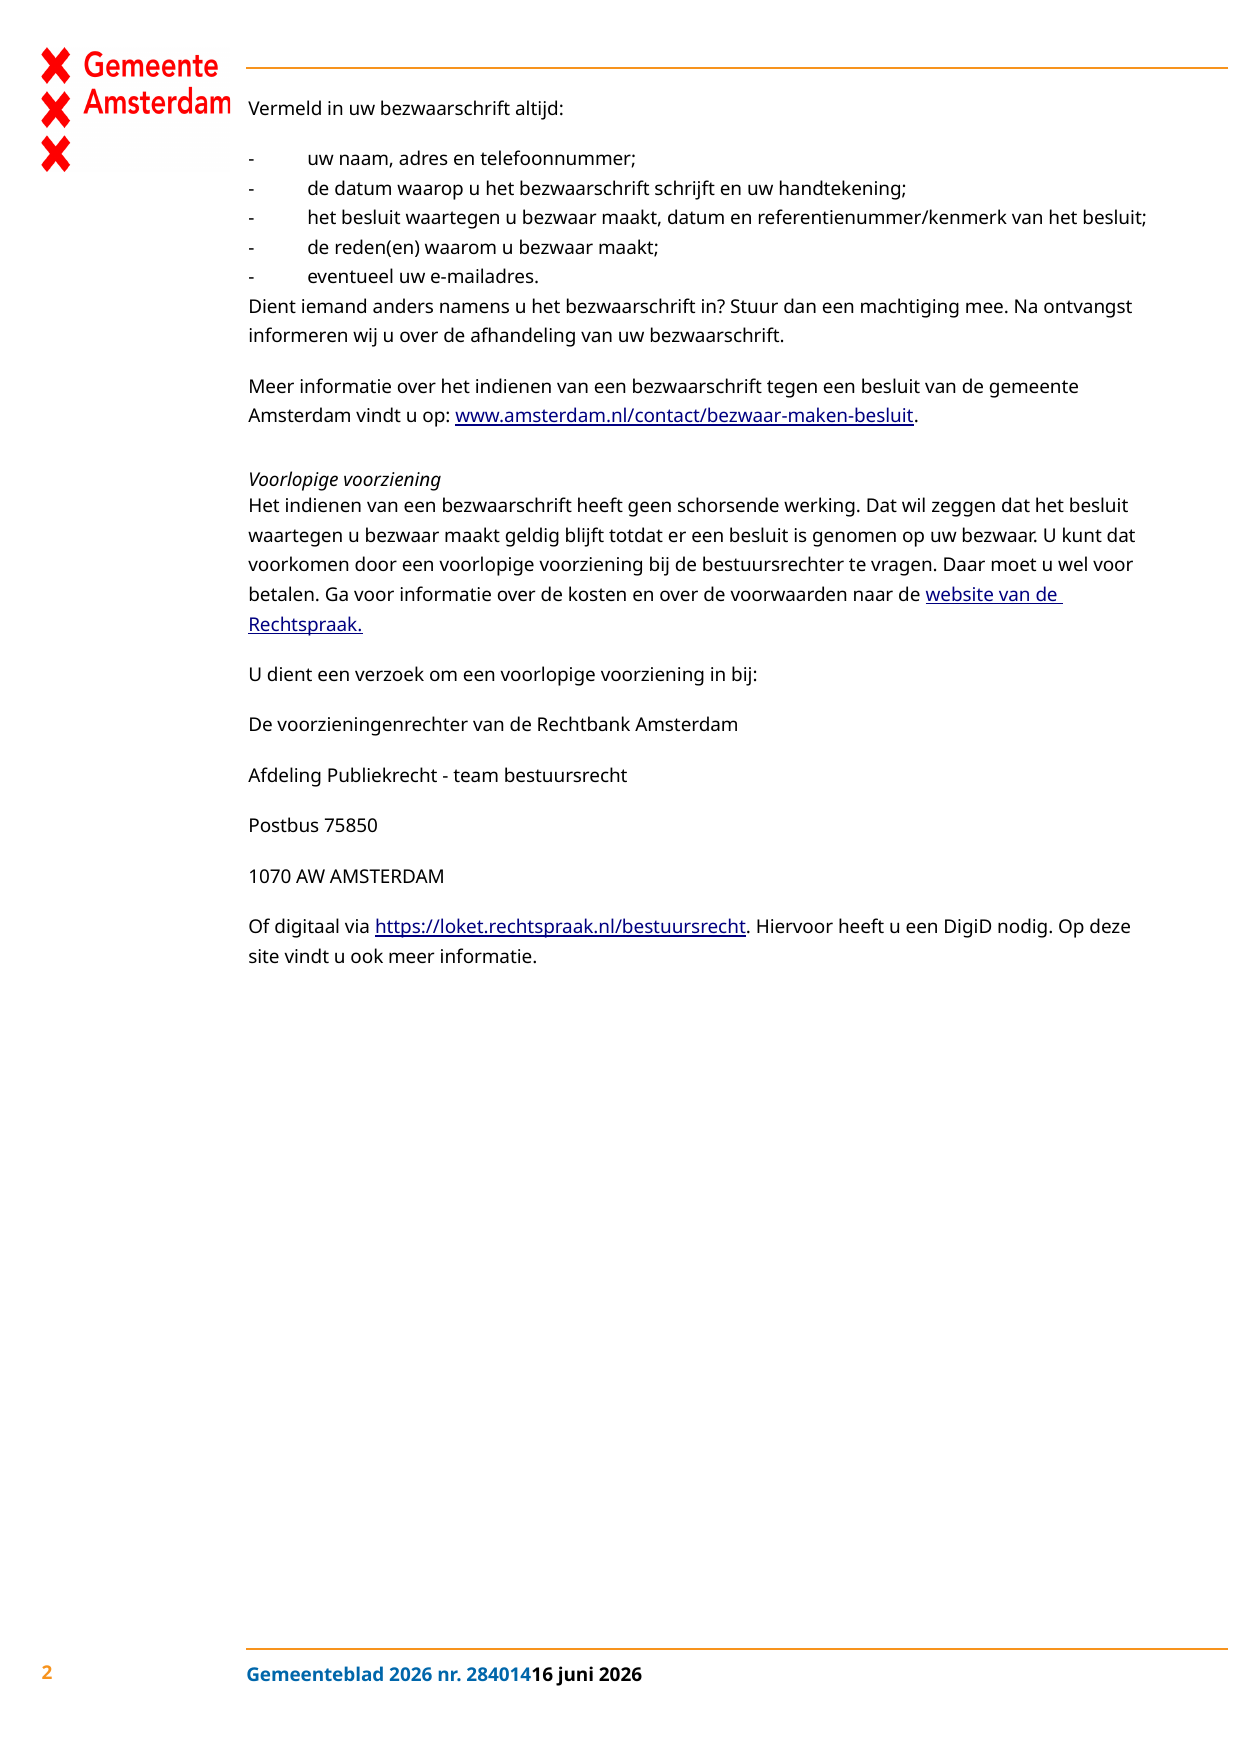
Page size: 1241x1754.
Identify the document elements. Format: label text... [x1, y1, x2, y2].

text Meer informatie over het indienen van een bezwaarschrift tegen een besluit van de gemeente Amsterdam vindt u op: www.amsterdam.nl/contact/bezwaar-maken-besluit. [248, 373, 1152, 428]
list uw naam, adres en telefoonnummer; [248, 145, 1152, 171]
text Postbus 75850 [248, 812, 1152, 838]
text Vermeld in uw bezwaarschrift altijd: [248, 95, 1152, 121]
list de datum waarop u het bezwaarschrift schrijft en uw handtekening; [248, 175, 1152, 201]
text De voorzieningenrechter van de Rechtbank Amsterdam [248, 712, 1152, 737]
text Of digitaal via https://loket.rechtspraak.nl/bestuursrecht. Hiervoor heeft u een DigiD nodig. Op deze site vindt u ook meer informatie. [248, 913, 1152, 968]
list eventueel uw e-mailadres. [248, 263, 1152, 289]
text U dient een verzoek om een voorlopige voorziening in bij: [248, 661, 1152, 687]
picture [41, 47, 231, 172]
list de reden(en) waarom u bezwaar maakt; [248, 234, 1152, 260]
text Dient iemand anders namens u het bezwaarschrift in? Stuur dan een machtiging mee. Na ontvangst informeren wij u over de afhandeling van uw bezwaarschrift. [248, 293, 1152, 348]
text Het indienen van een bezwaarschrift heeft geen schorsende werking. Dat wil zeggen dat het besluit waartegen u bezwaar maakt geldig blijft totdat er een besluit is genomen op uw bezwaar. U kunt dat voorkomen door een voorlopige voorziening bij de bestuursrechter te vragen. Daar moet u wel voor betalen. Ga voor informatie over de kosten en over de voorwaarden naar de website van de Rechtspraak. [248, 492, 1152, 636]
text 1070 AW AMSTERDAM [248, 863, 1152, 888]
text Voorlopige voorziening [248, 467, 1152, 492]
text Afdeling Publiekrecht - team bestuursrecht [248, 762, 1152, 788]
list het besluit waartegen u bezwaar maakt, datum en referentienummer/kenmerk van het besluit; [248, 204, 1152, 230]
